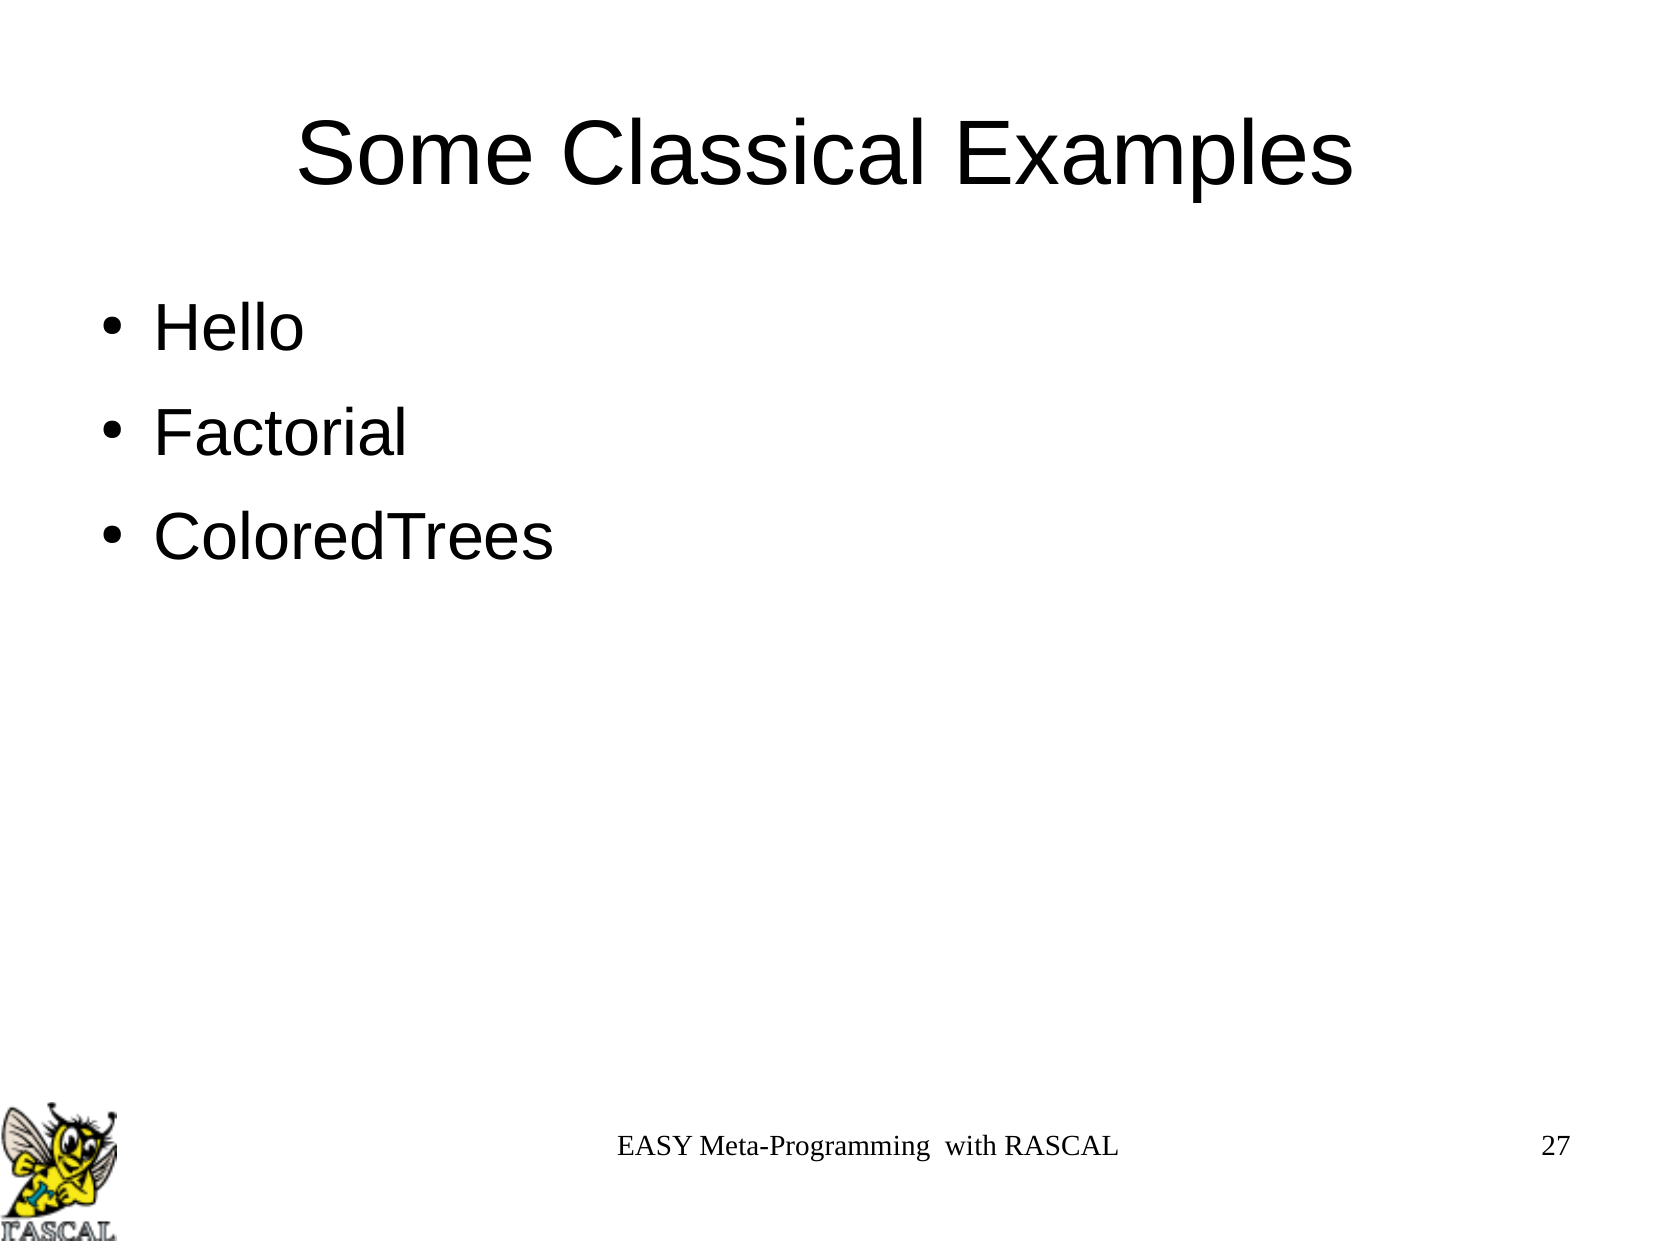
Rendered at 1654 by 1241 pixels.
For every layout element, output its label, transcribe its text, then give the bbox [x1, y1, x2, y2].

list Hello Factorial ColoredTrees [82, 290, 1571, 1109]
picture [0, 1102, 117, 1241]
title Some Classical Examples [82, 49, 1571, 257]
